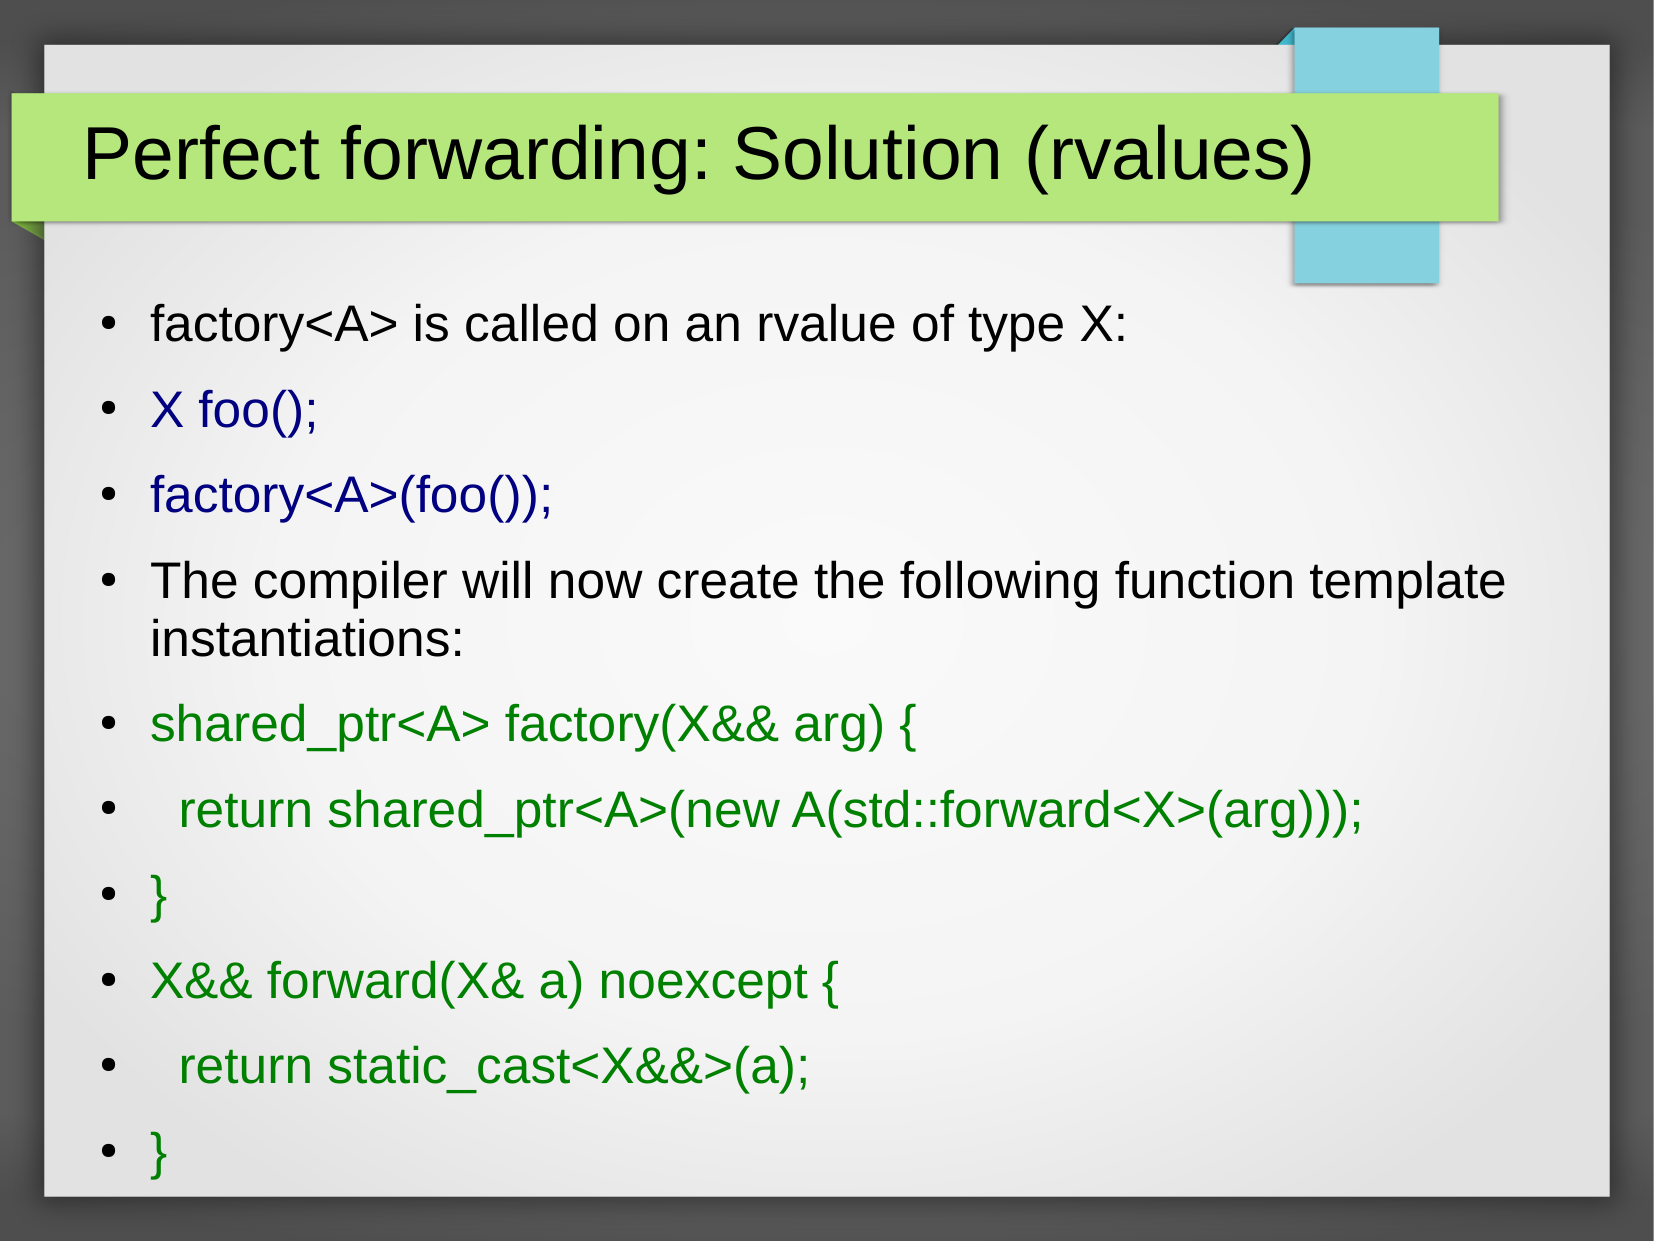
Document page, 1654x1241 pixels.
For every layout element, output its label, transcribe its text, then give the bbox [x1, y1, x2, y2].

picture [0, 0, 1654, 1241]
list factory<A> is called on an rvalue of type X: X foo(); factory<A>(foo()); The compiler will now create the following function template instantiations: shared_ptr<A> factory(X&& arg) { return shared_ptr<A>(new A(std::forward<X>(arg))); } X&& forward(X& a) noexcept { return static_cast<X&&>(a); } [82, 295, 1571, 1182]
title Perfect forwarding: Solution (rvalues) [82, 69, 1501, 238]
